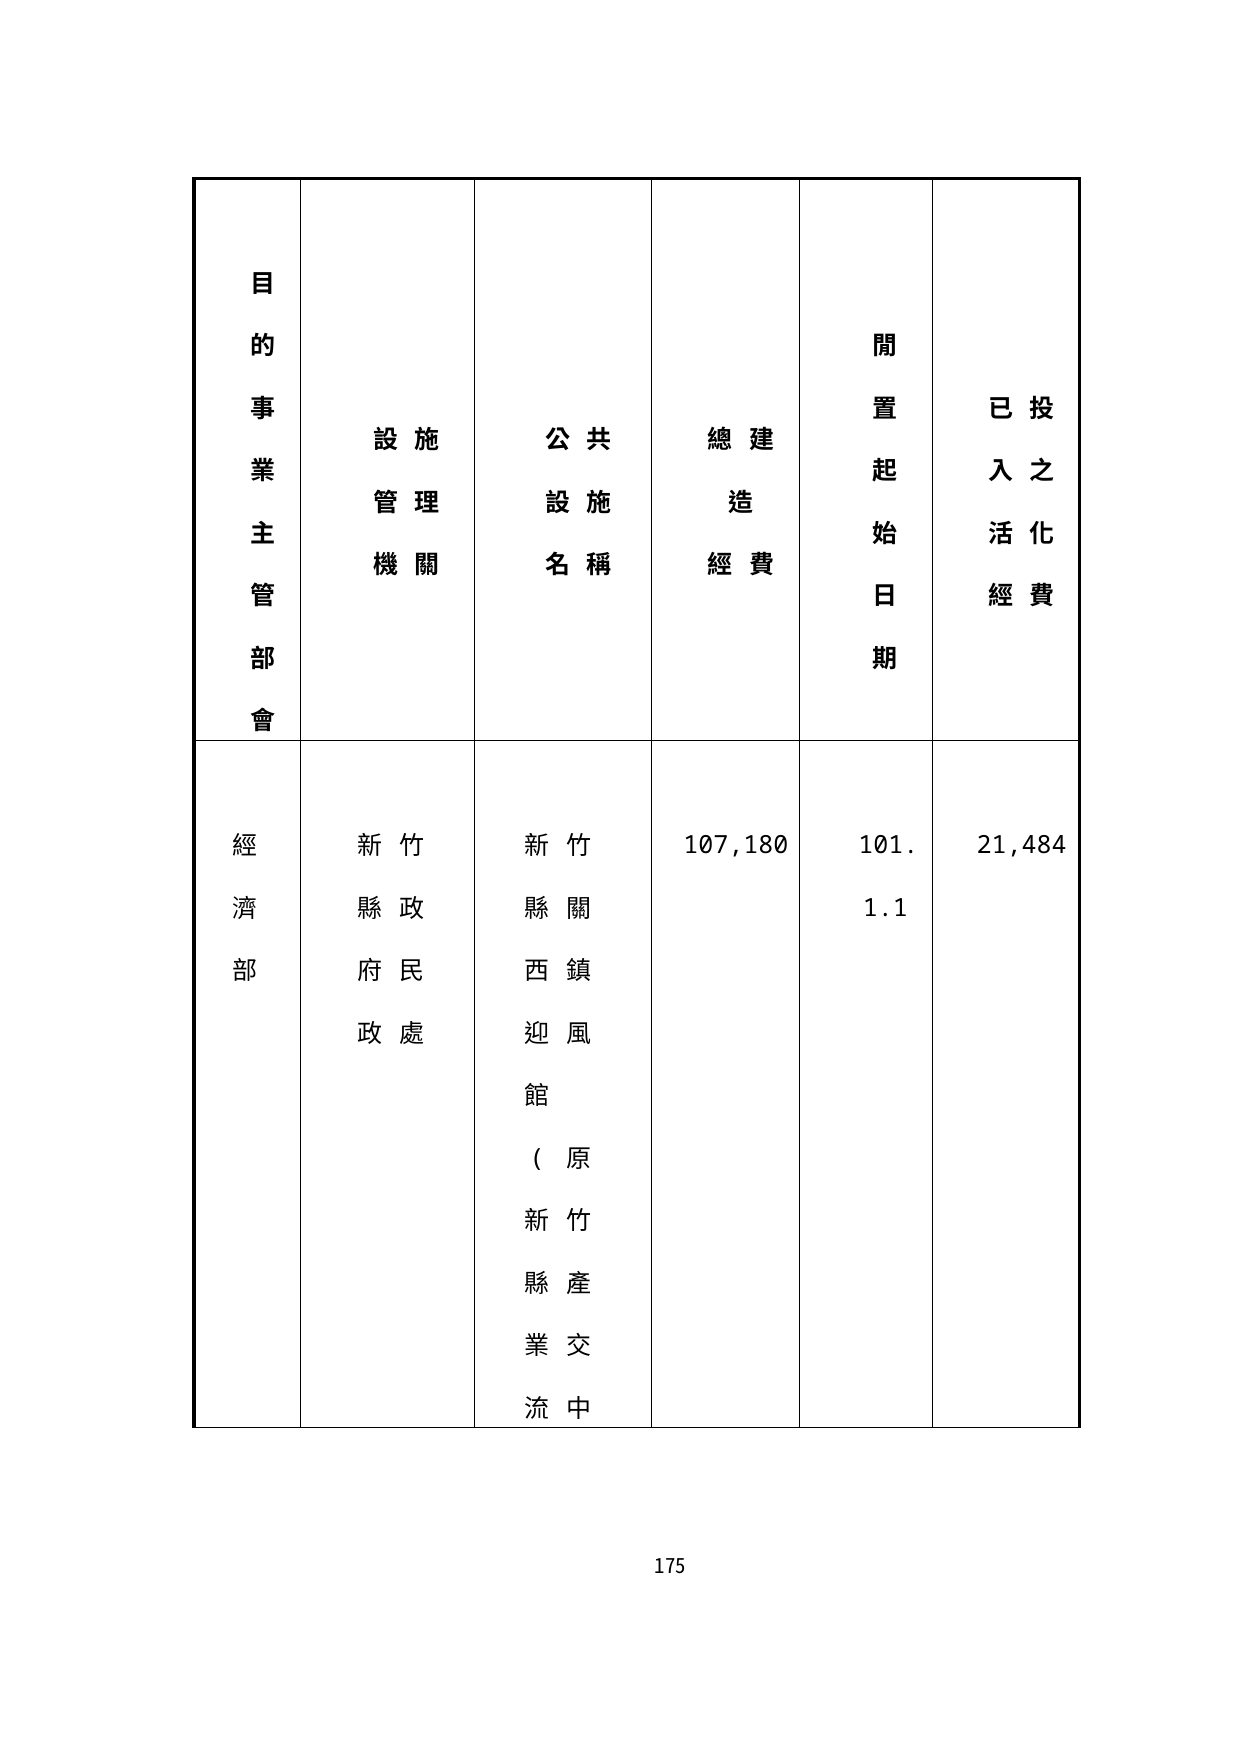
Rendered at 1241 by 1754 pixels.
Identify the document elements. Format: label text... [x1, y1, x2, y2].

table_cell 新竹縣關西鎮迎風館(原新竹縣產業交流中 [475, 741, 651, 1427]
table_header 總建造 經費 [652, 180, 799, 740]
table_cell 經濟部 [196, 741, 300, 1427]
table_cell 101.1.1 [800, 741, 932, 1427]
table_cell 107,180 [652, 741, 799, 1427]
table_header 閒置起始 日期 [800, 180, 932, 740]
table_header 設施管理 機關 [301, 180, 474, 740]
table_header 目的事業 主管部會 [196, 180, 300, 740]
table_cell 21,484 [933, 741, 1078, 1427]
table_cell 新竹縣政府民政處 [301, 741, 474, 1427]
table_header 公共設施 名稱 [475, 180, 651, 740]
table_header 已投入之 活化經費 [933, 180, 1078, 740]
